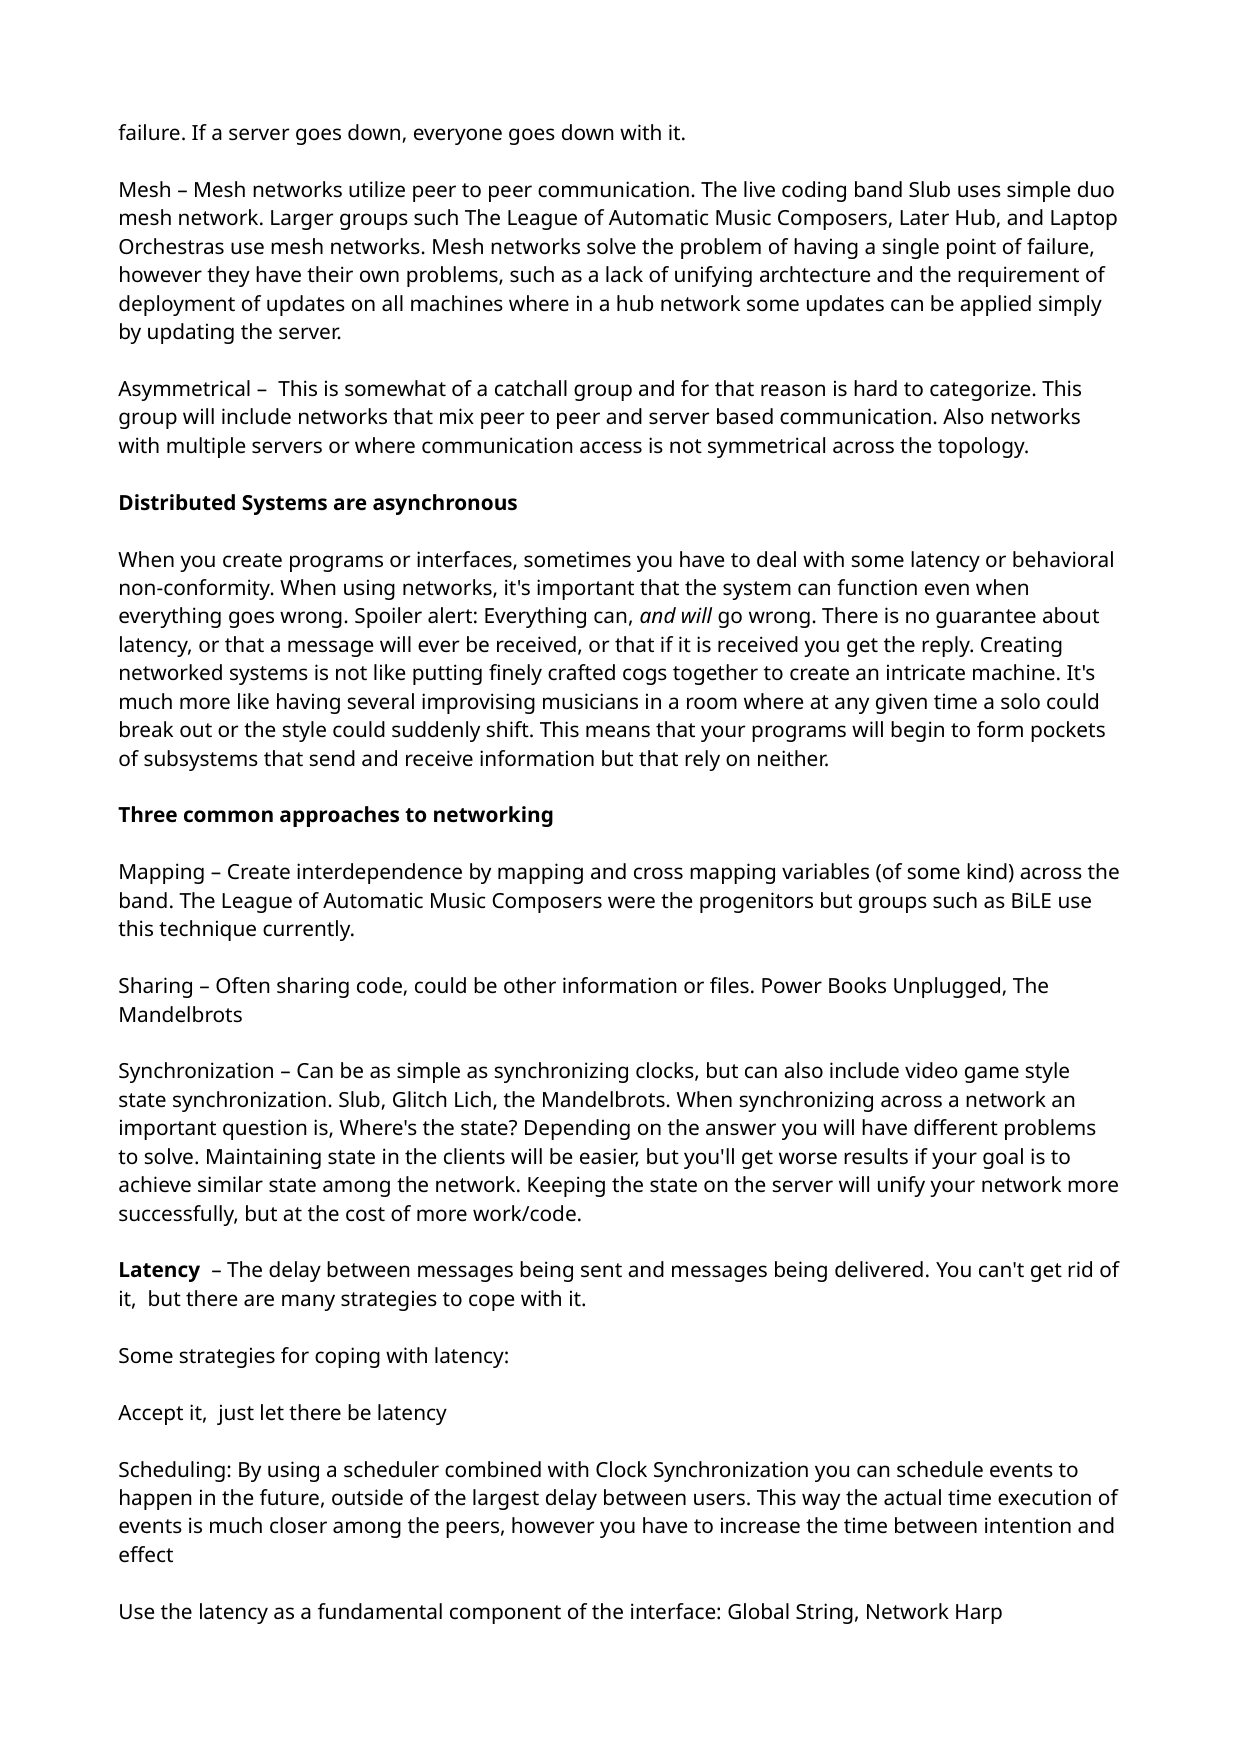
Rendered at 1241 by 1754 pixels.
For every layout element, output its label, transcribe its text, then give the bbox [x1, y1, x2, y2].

text Distributed Systems are asynchronous [118, 488, 1122, 516]
text Mesh – Mesh networks utilize peer to peer communication. The live coding band Slub uses simple duo mesh network. Larger groups such The League of Automatic Music Composers, Later Hub, and Laptop Orchestras use mesh networks. Mesh networks solve the problem of having a single point of failure, however they have their own problems, such as a lack of unifying archtecture and the requirement of deployment of updates on all machines where in a hub network some updates can be applied simply by updating the server. [118, 175, 1122, 346]
text Three common approaches to networking [118, 801, 1122, 829]
text Latency – The delay between messages being sent and messages being delivered. You can't get rid of it, but there are many strategies to cope with it. [118, 1256, 1122, 1312]
text Scheduling: By using a scheduler combined with Clock Synchronization you can schedule events to happen in the future, outside of the largest delay between users. This way the actual time execution of events is much closer among the peers, however you have to increase the time between intention and effect [118, 1455, 1122, 1568]
text Accept it, just let there be latency [118, 1398, 1122, 1426]
text failure. If a server goes down, everyone goes down with it. [118, 118, 1122, 147]
text Use the latency as a fundamental component of the interface: Global String, Network Harp [118, 1597, 1122, 1625]
text Some strategies for coping with latency: [118, 1341, 1122, 1369]
text When you create programs or interfaces, sometimes you have to deal with some latency or behavioral non-conformity. When using networks, it's important that the system can function even when everything goes wrong. Spoiler alert: Everything can, and will go wrong. There is no guarantee about latency, or that a message will ever be received, or that if it is received you get the reply. Creating networked systems is not like putting finely crafted cogs together to create an intricate machine. It's much more like having several improvising musicians in a room where at any given time a solo could break out or the style could suddenly shift. This means that your programs will begin to form pockets of subsystems that send and receive information but that rely on neither. [118, 545, 1122, 772]
text Sharing – Often sharing code, could be other information or files. Power Books Unplugged, The Mandelbrots [118, 971, 1122, 1028]
text Asymmetrical – This is somewhat of a catchall group and for that reason is hard to categorize. This group will include networks that mix peer to peer and server based communication. Also networks with multiple servers or where communication access is not symmetrical across the topology. [118, 374, 1122, 459]
text Mapping – Create interdependence by mapping and cross mapping variables (of some kind) across the band. The League of Automatic Music Composers were the progenitors but groups such as BiLE use this technique currently. [118, 857, 1122, 943]
text Synchronization – Can be as simple as synchronizing clocks, but can also include video game style state synchronization. Slub, Glitch Lich, the Mandelbrots. When synchronizing across a network an important question is, Where's the state? Depending on the answer you will have different problems to solve. Maintaining state in the clients will be easier, but you'll get worse results if your goal is to achieve similar state among the network. Keeping the state on the server will unify your network more successfully, but at the cost of more work/code. [118, 1057, 1122, 1227]
